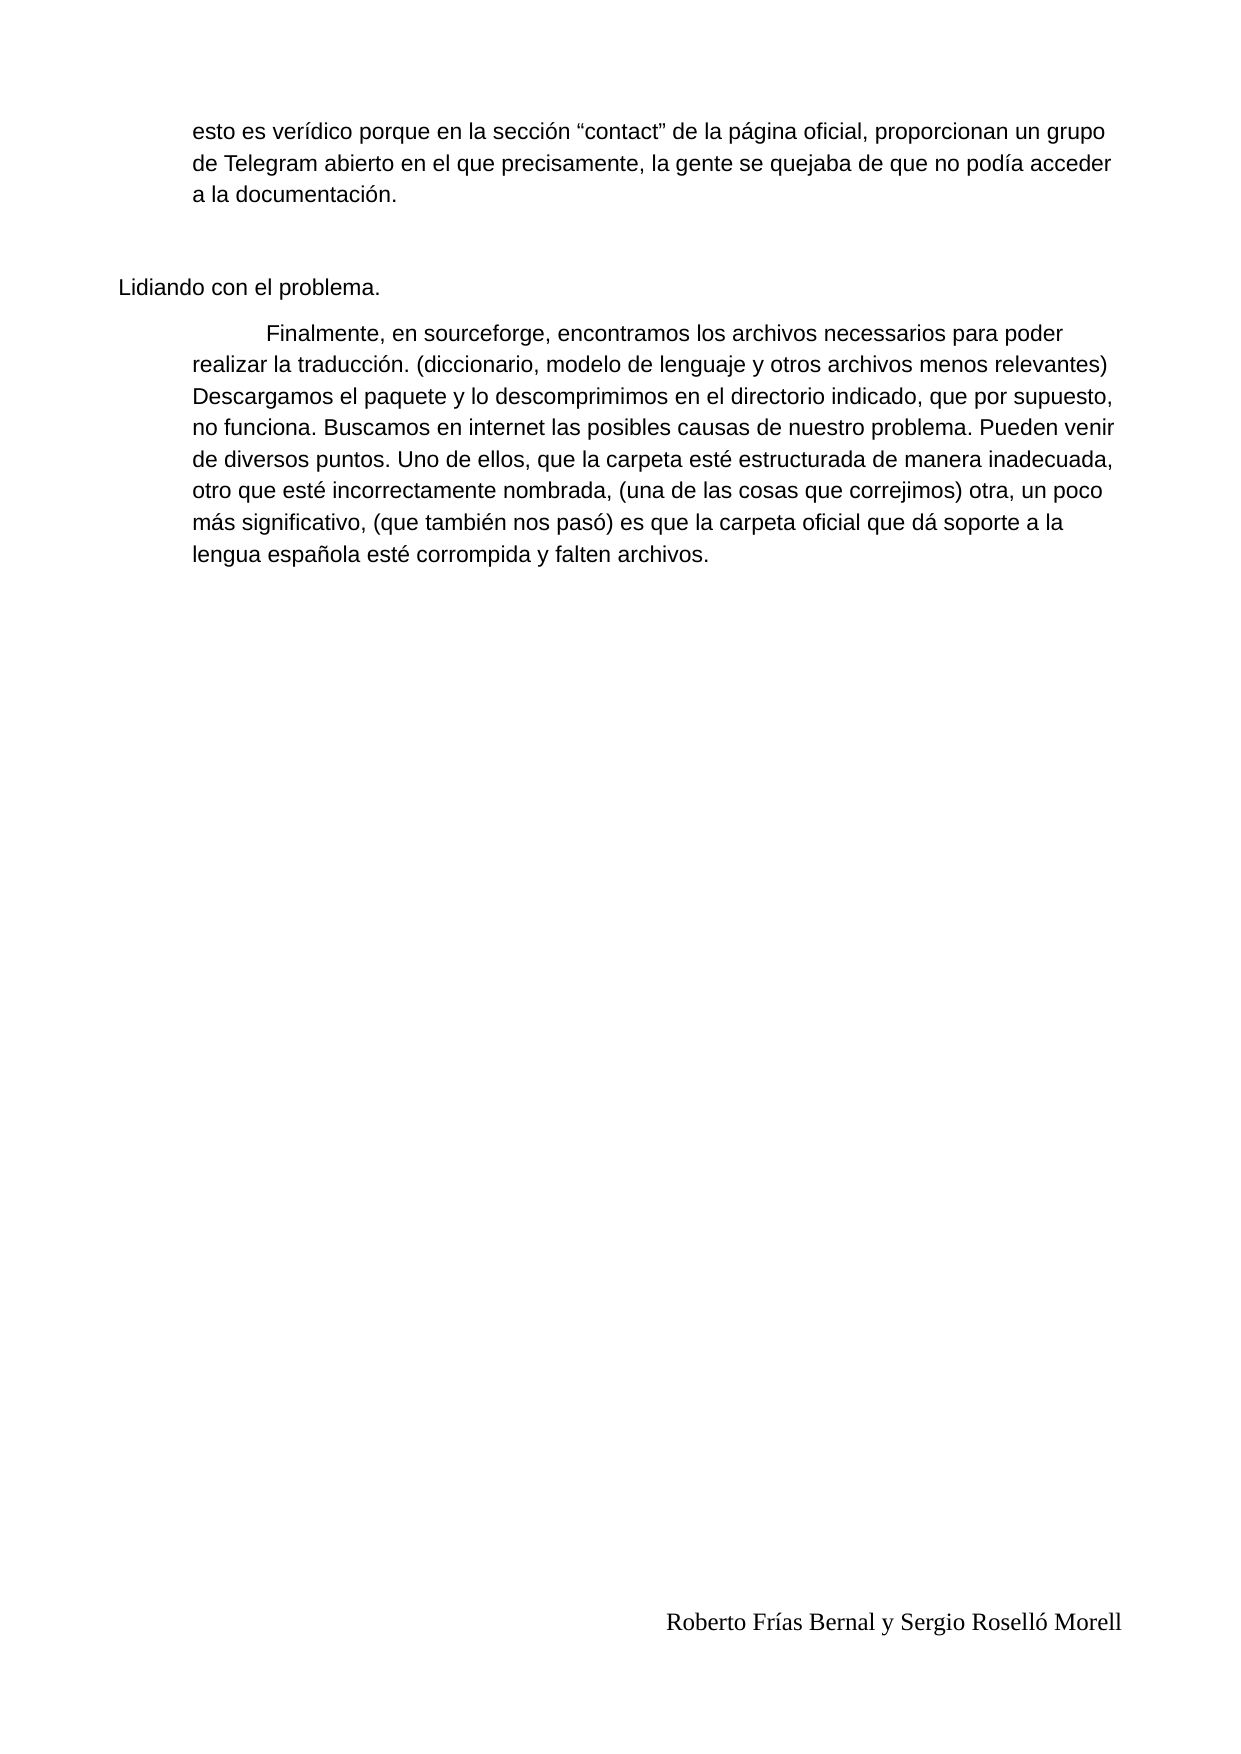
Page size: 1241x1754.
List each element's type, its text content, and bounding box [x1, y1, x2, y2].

text Finalmente, en sourceforge, encontramos los archivos necessarios para poder realizar la traducción. (diccionario, modelo de lenguaje y otros archivos menos relevantes) Descargamos el paquete y lo descomprimimos en el directorio indicado, que por supuesto, no funciona. Buscamos en internet las posibles causas de nuestro problema. Pueden venir de diversos puntos. Uno de ellos, que la carpeta esté estructurada de manera inadecuada, otro que esté incorrectamente nombrada, (una de las cosas que correjimos) otra, un poco más significativo, (que también nos pasó) es que la carpeta oficial que dá soporte a la lengua española esté corrompida y falten archivos. [192, 320, 1122, 567]
text esto es verídico porque en la sección “contact” de la página oficial, proporcionan un grupo de Telegram abierto en el que precisamente, la gente se quejaba de que no podía acceder a la documentación. [192, 118, 1122, 208]
text Lidiando con el problema. [118, 273, 1122, 300]
